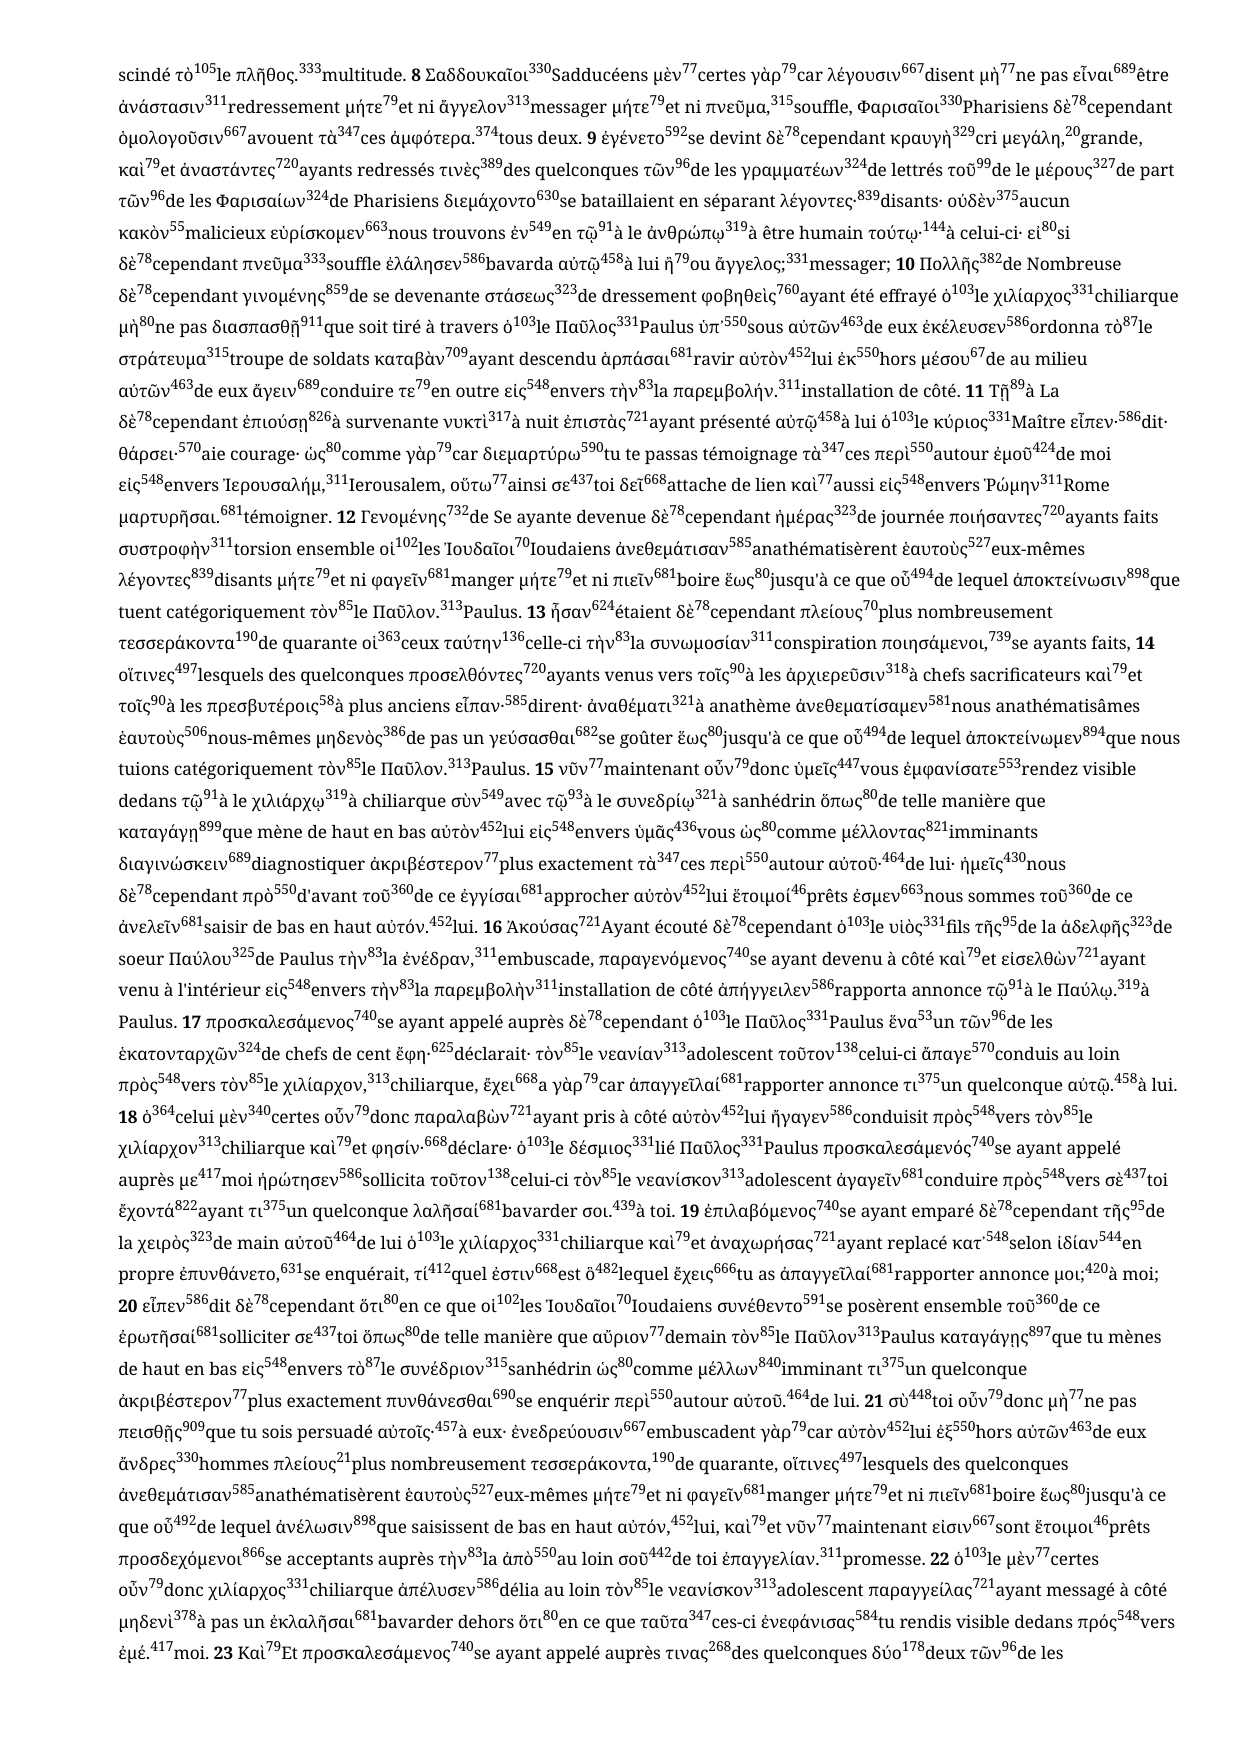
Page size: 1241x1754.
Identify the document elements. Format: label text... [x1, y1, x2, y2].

text 1 Ἀτενίσας721Ayant regardé fixement δὲ78cependant ὁ103le Παῦλος331Paulus τῷ93à le συνεδρίῳ321à sanhédrin εἶπεν·586dit· ἄνδρες336hommes ἀδελφοί,336frères, ἐγὼ431moi πάσῃ273à toute συνειδήσει317à conscience ἀγαθῇ8à bonne πεπολίτευμαι644je m'ai été citoyen τῷ91à le θεῷ319à Dieu ἄχρι552jusqu'à l'extrémité ταύτης148de celle-ci τῆς95de la ἡμέρας.323de journée. 2 ὁ103le δὲ78cependant ἀρχιερεὺς331chef sacrificateur Ἁνανίας331Ananias ἐπέταξεν586ordonna sûrement τοῖς351à ceux παρεστῶσιν773à ayants dressés à côté αὐτῷ458à lui τύπτειν689taper αὐτοῦ464de lui τὸ87le στόμα.315bouche. 3 τότε77alors ὁ103le Παῦλος331Paulus πρὸς548vers αὐτὸν452lui εἶπεν·586dit· τύπτειν689taper σε437toi μέλλει668immine ὁ103le θεός,331Dieu, τοῖχε337mur κεκονιαμένε·818ayant été chaulé· καὶ79et σὺ448toi κάθῃ672tu te es assis κρίνων840jugeant με417moi κατὰ548selon τὸν85le νόμον313loi καὶ79et παρανομῶν840contrant la loi κελεύεις666tu ordonnes με417moi τύπτεσθαι;692être tapé; 4 οἱ363ceux δὲ78cependant παρεστῶτες782ayants dressés à côté εἶπαν·585dirent· τὸν85le ἀρχιερέα313chef sacrificateur τοῦ97de le θεοῦ325de Dieu λοιδορεῖς;666tu insultes; 5 ἔφη625déclarait τε79en outre ὁ103le Παῦλος·331Paulus· οὐκ77non ᾔδειν,655j'avais su, ἀδελφοί,336frères, ὅτι80en ce que ἐστὶν668est ἀρχιερεύς·331chef sacrificateur· γέγραπται654a été graphé γὰρ79car ὅτι80en ce que ἄρχοντα313chef τοῦ97de le λαοῦ325de peuple σου442de toi οὐκ77non ἐρεῖς604tu diras κακῶς.77malicieusement. 6 Γνοὺς721Ayant connu δὲ78cependant ὁ103le Παῦλος331Paulus ὅτι80en ce que τὸ105le ἓν199un μέρος333part ἐστὶν668est Σαδδουκαίων324de Sadducéens τὸ105le δὲ78cependant ἕτερον392autre-différent Φαρισαίων324de Pharisiens ἔκραζεν625croassait ἐν549en τῷ93à le συνεδρίῳ·321à sanhédrin· ἄνδρες336hommes ἀδελφοί,336frères, ἐγὼ431moi Φαρισαῖός331Pharisien εἰμι,664je suis, υἱὸς331fils Φαρισαίων,324de Pharisiens, περὶ550autour ἐλπίδος323de espérance καὶ79et ἀναστάσεως323de redressement νεκρῶν64de morts [ἐγὼ]431[moi] κρίνομαι.676je suis jugé. 7 τοῦτο348ce-ci δὲ78cependant αὐτοῦ464de lui λαλοῦντος834de bavardant ἐγένετο592se devint στάσις329dressement τῶν96de les Φαρισαίων324de Pharisiens καὶ79et Σαδδουκαίων324de Sadducéens καὶ79et ἐσχίσθη600fut scindé τὸ105le πλῆθος.333multitude. 8 Σαδδουκαῖοι330Sadducéens μὲν77certes γὰρ79car λέγουσιν667disent μὴ77ne pas εἶναι689être ἀνάστασιν311redressement μήτε79et ni ἄγγελον313messager μήτε79et ni πνεῦμα,315souffle, Φαρισαῖοι330Pharisiens δὲ78cependant ὁμολογοῦσιν667avouent τὰ347ces ἀμφότερα.374tous deux. 9 ἐγένετο592se devint δὲ78cependant κραυγὴ329cri μεγάλη,20grande, καὶ79et ἀναστάντες720ayants redressés τινὲς389des quelconques τῶν96de les γραμματέων324de lettrés τοῦ99de le μέρους327de part τῶν96de les Φαρισαίων324de Pharisiens διεμάχοντο630se bataillaient en séparant λέγοντες·839disants· οὐδὲν375aucun κακὸν55malicieux εὑρίσκομεν663nous trouvons ἐν549en τῷ91à le ἀνθρώπῳ319à être humain τούτῳ·144à celui-ci· εἰ80si δὲ78cependant πνεῦμα333souffle ἐλάλησεν586bavarda αὐτῷ458à lui ἢ79ou ἄγγελος;331messager; 10 Πολλῆς382de Nombreuse δὲ78cependant γινομένης859de se devenante στάσεως323de dressement φοβηθεὶς760ayant été effrayé ὁ103le χιλίαρχος331chiliarque μὴ80ne pas διασπασθῇ911que soit tiré à travers ὁ103le Παῦλος331Paulus ὑπ᾽550sous αὐτῶν463de eux ἐκέλευσεν586ordonna τὸ87le στράτευμα315troupe de soldats καταβὰν709ayant descendu ἁρπάσαι681ravir αὐτὸν452lui ἐκ550hors μέσου67de au milieu αὐτῶν463de eux ἄγειν689conduire τε79en outre εἰς548envers τὴν83la παρεμβολήν.311installation de côté. 11 Τῇ89à La δὲ78cependant ἐπιούσῃ826à survenante νυκτὶ317à nuit ἐπιστὰς721ayant présenté αὐτῷ458à lui ὁ103le κύριος331Maître εἶπεν·586dit· θάρσει·570aie courage· ὡς80comme γὰρ79car διεμαρτύρω590tu te passas témoignage τὰ347ces περὶ550autour ἐμοῦ424de moi εἰς548envers Ἰερουσαλήμ,311Ierousalem, οὕτω77ainsi σε437toi δεῖ668attache de lien καὶ77aussi εἰς548envers Ῥώμην311Rome μαρτυρῆσαι.681témoigner. 12 Γενομένης732de Se ayante devenue δὲ78cependant ἡμέρας323de journée ποιήσαντες720ayants faits συστροφὴν311torsion ensemble οἱ102les Ἰουδαῖοι70Ioudaiens ἀνεθεμάτισαν585anathématisèrent ἑαυτοὺς527eux-mêmes λέγοντες839disants μήτε79et ni φαγεῖν681manger μήτε79et ni πιεῖν681boire ἕως80jusqu'à ce que οὗ494de lequel ἀποκτείνωσιν898que tuent catégoriquement τὸν85le Παῦλον.313Paulus. 13 ἦσαν624étaient δὲ78cependant πλείους70plus nombreusement τεσσεράκοντα190de quarante οἱ363ceux ταύτην136celle-ci τὴν83la συνωμοσίαν311conspiration ποιησάμενοι,739se ayants faits, 14 οἵτινες497lesquels des quelconques προσελθόντες720ayants venus vers τοῖς90à les ἀρχιερεῦσιν318à chefs sacrificateurs καὶ79et τοῖς90à les πρεσβυτέροις58à plus anciens εἶπαν·585dirent· ἀναθέματι321à anathème ἀνεθεματίσαμεν581nous anathématisâmes ἑαυτοὺς506nous-mêmes μηδενὸς386de pas un γεύσασθαι682se goûter ἕως80jusqu'à ce que οὗ494de lequel ἀποκτείνωμεν894que nous tuions catégoriquement τὸν85le Παῦλον.313Paulus. 15 νῦν77maintenant οὖν79donc ὑμεῖς447vous ἐμφανίσατε553rendez visible dedans τῷ91à le χιλιάρχῳ319à chiliarque σὺν549avec τῷ93à le συνεδρίῳ321à sanhédrin ὅπως80de telle manière que καταγάγῃ899que mène de haut en bas αὐτὸν452lui εἰς548envers ὑμᾶς436vous ὡς80comme μέλλοντας821imminants διαγινώσκειν689diagnostiquer ἀκριβέστερον77plus exactement τὰ347ces περὶ550autour αὐτοῦ·464de lui· ἡμεῖς430nous δὲ78cependant πρὸ550d'avant τοῦ360de ce ἐγγίσαι681approcher αὐτὸν452lui ἕτοιμοί46prêts ἐσμεν663nous sommes τοῦ360de ce ἀνελεῖν681saisir de bas en haut αὐτόν.452lui. 16 Ἀκούσας721Ayant écouté δὲ78cependant ὁ103le υἱὸς331fils τῆς95de la ἀδελφῆς323de soeur Παύλου325de Paulus τὴν83la ἐνέδραν,311embuscade, παραγενόμενος740se ayant devenu à côté καὶ79et εἰσελθὼν721ayant venu à l'intérieur εἰς548envers τὴν83la παρεμβολὴν311installation de côté ἀπήγγειλεν586rapporta annonce τῷ91à le Παύλῳ.319à Paulus. 17 προσκαλεσάμενος740se ayant appelé auprès δὲ78cependant ὁ103le Παῦλος331Paulus ἕνα53un τῶν96de les ἑκατονταρχῶν324de chefs de cent ἔφη·625déclarait· τὸν85le νεανίαν313adolescent τοῦτον138celui-ci ἄπαγε570conduis au loin πρὸς548vers τὸν85le χιλίαρχον,313chiliarque, ἔχει668a γὰρ79car ἀπαγγεῖλαί681rapporter annonce τι375un quelconque αὐτῷ.458à lui. 18 ὁ364celui μὲν340certes οὖν79donc παραλαβὼν721ayant pris à côté αὐτὸν452lui ἤγαγεν586conduisit πρὸς548vers τὸν85le χιλίαρχον313chiliarque καὶ79et φησίν·668déclare· ὁ103le δέσμιος331lié Παῦλος331Paulus προσκαλεσάμενός740se ayant appelé auprès με417moi ἠρώτησεν586sollicita τοῦτον138celui-ci τὸν85le νεανίσκον313adolescent ἀγαγεῖν681conduire πρὸς548vers σὲ437toi ἔχοντά822ayant τι375un quelconque λαλῆσαί681bavarder σοι.439à toi. 19 ἐπιλαβόμενος740se ayant emparé δὲ78cependant τῆς95de la χειρὸς323de main αὐτοῦ464de lui ὁ103le χιλίαρχος331chiliarque καὶ79et ἀναχωρήσας721ayant replacé κατ᾽548selon ἰδίαν544en propre ἐπυνθάνετο,631se enquérait, τί412quel ἐστιν668est ὃ482lequel ἔχεις666tu as ἀπαγγεῖλαί681rapporter annonce μοι;420à moi; 20 εἶπεν586dit δὲ78cependant ὅτι80en ce que οἱ102les Ἰουδαῖοι70Ioudaiens συνέθεντο591se posèrent ensemble τοῦ360de ce ἐρωτῆσαί681solliciter σε437toi ὅπως80de telle manière que αὔριον77demain τὸν85le Παῦλον313Paulus καταγάγῃς897que tu mènes de haut en bas εἰς548envers τὸ87le συνέδριον315sanhédrin ὡς80comme μέλλων840imminant τι375un quelconque ἀκριβέστερον77plus exactement πυνθάνεσθαι690se enquérir περὶ550autour αὐτοῦ.464de lui. 21 σὺ448toi οὖν79donc μὴ77ne pas πεισθῇς909que tu sois persuadé αὐτοῖς·457à eux· ἐνεδρεύουσιν667embuscadent γὰρ79car αὐτὸν452lui ἐξ550hors αὐτῶν463de eux ἄνδρες330hommes πλείους21plus nombreusement τεσσεράκοντα,190de quarante, οἵτινες497lesquels des quelconques ἀνεθεμάτισαν585anathématisèrent ἑαυτοὺς527eux-mêmes μήτε79et ni φαγεῖν681manger μήτε79et ni πιεῖν681boire ἕως80jusqu'à ce que οὗ492de lequel ἀνέλωσιν898que saisissent de bas en haut αὐτόν,452lui, καὶ79et νῦν77maintenant εἰσιν667sont ἕτοιμοι46prêts προσδεχόμενοι866se acceptants auprès τὴν83la ἀπὸ550au loin σοῦ442de toi ἐπαγγελίαν.311promesse. 22 ὁ103le μὲν77certes οὖν79donc χιλίαρχος331chiliarque ἀπέλυσεν586délia au loin τὸν85le νεανίσκον313adolescent παραγγείλας721ayant messagé à côté μηδενὶ378à pas un ἐκλαλῆσαι681bavarder dehors ὅτι80en ce que ταῦτα347ces-ci ἐνεφάνισας584tu rendis visible dedans πρός548vers ἐμέ.417moi. 23 Καὶ79Et προσκαλεσάμενος740se ayant appelé auprès τινας268des quelconques δύο178deux τῶν96de les ἑκατονταρχῶν324de chefs de cent εἶπεν·586dit· ἑτοιμάσατε553préparez στρατιώτας312soldats διακοσίους,178deux cents, ὅπως80de telle manière que πορευθῶσιν910que soient allé ἕως552jusqu'à ce que Καισαρείας,323de Kaesareia, καὶ79et ἱππεῖς312cavaliers ἑβδομήκοντα178soixante-dix καὶ79et δεξιολάβους312gardes droites διακοσίους178deux cents ἀπὸ550au loin τρίτης209de troisième ὥρας323de heure τῆς95de la νυκτός,323de nuit, 24 κτήνη314bêtes de montures τε79en outre παραστῆσαι681dresser à côté ἵνα80afin que ἐπιβιβάσαντες720ayants montés dessus τὸν85le Παῦλον313Paulus διασώσωσιν898que sauvent complètement πρὸς548vers Φήλικα313Félix τὸν85le ἡγεμόνα,313gouverneur, 25 γράψας721ayant graphé ἐπιστολὴν311épître ἔχουσαν820ayante τὸν85le τύπον313modèle frappé τοῦτον·138celui-ci· 26 Κλαύδιος331Claudius Λυσίας331Lysias τῷ91à le κρατίστῳ10à très fort ἡγεμόνι319à gouverneur Φήλικι319à Félix χαίρειν.309être de joie. 27 Τὸν85Le ἄνδρα313homme τοῦτον138celui-ci συλλημφθέντα744ayant été pris ensemble ὑπὸ550sous τῶν96de les Ἰουδαίων64de Ioudaiens καὶ79et μέλλοντα822imminant ἀναιρεῖσθαι692être saisi de bas en haut ὑπ᾽550sous αὐτῶν463de eux ἐπιστὰς721ayant présenté σὺν549avec τῷ253à le στρατεύματι321à troupe de soldats ἐξειλάμην588je m'extrais μαθὼν721ayant appris ὅτι80en ce que Ῥωμαῖός47Romain ἐστιν.668est. 28 βουλόμενός867se ayant dessein τε79en outre ἐπιγνῶναι681reconnaître τὴν83la αἰτίαν311cause δι᾽548par le fait de ἣν478laquelle ἐνεκάλουν624appelaient en accusation αὐτῷ,458à lui, κατήγαγον582je menai de haut en bas εἰς548envers τὸ87le συνέδριον315sanhédrin αὐτῶν463de eux 29 ὃν480lequel εὗρον582je trouvai ἐγκαλούμενον875étant appelé en accusation περὶ550autour ζητημάτων326de sujets de recherches τοῦ97de le νόμου325de loi αὐτῶν,463de eux, μηδὲν375pas un δὲ78cependant ἄξιον55digne θανάτου325de trépas ἢ79ou δεσμῶν324de liens ἔχοντα822ayant ἔγκλημα.315appel en accusation. 30 μηνυθείσης752de ayante étée indiquée δέ78cependant μοι420à moi ἐπιβουλῆς323de complot εἰς548envers τὸν85le ἄνδρα313homme ἔσεσθαι685se avoir à être ἐξαυτῆς77immédiatement ἔπεμψα582je mandai πρὸς548vers σὲ437toi παραγγείλας721ayant messagé à côté καὶ77aussi τοῖς90à les κατηγόροις318à accusateurs λέγειν689dire [τὰ]86[les] πρὸς548vers αὐτὸν452lui ἐπὶ550sur σοῦ.442de toi. 31 Οἱ102Les μὲν77certes οὖν79donc στρατιῶται330soldats κατὰ548selon τὸ348ce διατεταγμένον798ayant été ordonné au-travers αὐτοῖς457à eux ἀναλαβόντες720ayants pris de bas en haut τὸν85le Παῦλον313Paulus ἤγαγον585conduisirent διὰ550par νυκτὸς323de nuit εἰς548envers τὴν83la Ἀντιπατρίδα,311Antipatris, 32 τῇ350à celle δὲ78cependant ἐπαύριον77lendemain ἐάσαντες720ayants concédés τοὺς84les ἱππεῖς312cavaliers ἀπέρχεσθαι690se éloigner σὺν549avec αὐτῷ458à lui ὑπέστρεψαν585retournèrent en arrière εἰς548envers τὴν83la παρεμβολήν·311installation de côté· 33 οἵτινες497lesquels des quelconques εἰσελθόντες720ayants venus à l'intérieur εἰς548envers τὴν83la Καισάρειαν311Kaesareia καὶ79et ἀναδόντες720ayants donnés de bas en haut τὴν83la ἐπιστολὴν311épître τῷ91à le ἡγεμόνι319à gouverneur παρέστησαν585dressèrent à côté καὶ77aussi τὸν85le Παῦλον313Paulus αὐτῷ.458à lui. 34 ἀναγνοὺς721ayant pris connaissance δὲ78cependant καὶ79et ἐπερωτήσας721ayant demandé sur ἐκ550hors ποίας169de quelle ἐπαρχείας323de éparchie ἐστίν,668est, καὶ79et πυθόμενος740se ayant enquis ὅτι80en ce que ἀπὸ550au loin Κιλικίας,323de Cilicie, 35 διακούσομαί608je m'écouterai au travers σου,442de toi, ἔφη,625déclarait, ὅταν80lorsque le cas échéant καὶ77aussi οἱ102les κατήγοροί330accusateurs σου442de toi παραγένωνται·904que se deviennent à côté· κελεύσας721ayant ordonné ἐν549en τῷ93à le πραιτωρίῳ321à prétoire τοῦ97de le Ἡρῴδου325de Hérode φυλάσσεσθαι692être gardienné αὐτόν.452lui. [118, 59, 1181, 1665]
